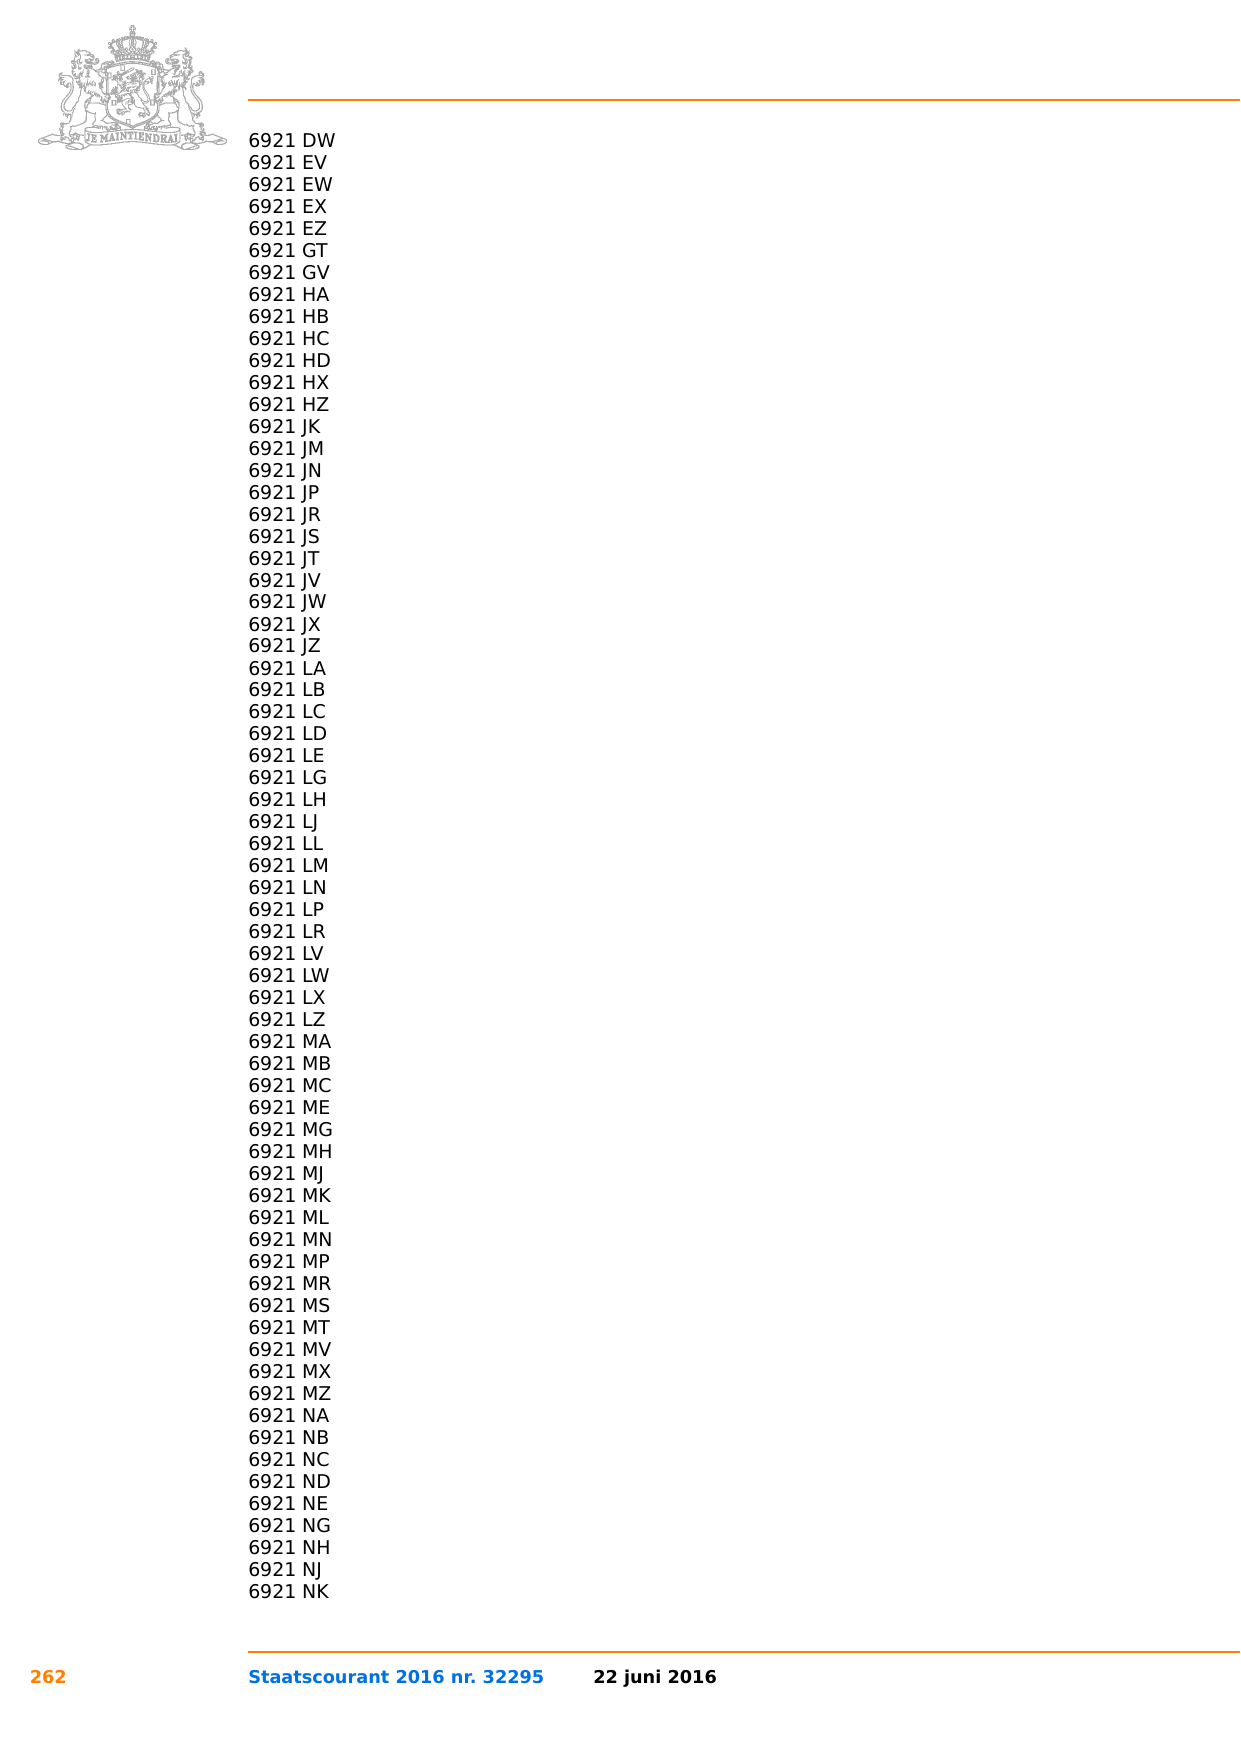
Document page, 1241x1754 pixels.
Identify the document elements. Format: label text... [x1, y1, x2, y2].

text 6921 MP [248, 1251, 1163, 1273]
text 6921 MS [248, 1295, 1163, 1317]
text 6921 JM [248, 438, 1163, 459]
text 6921 ME [248, 1097, 1163, 1119]
picture [38, 25, 227, 150]
text 6921 ND [248, 1471, 1163, 1493]
text 6921 HZ [248, 394, 1163, 416]
text 6921 LD [248, 723, 1163, 745]
text 6921 HC [248, 328, 1163, 350]
text 6921 JX [248, 613, 1163, 635]
text 6921 LX [248, 987, 1163, 1009]
text 6921 JW [248, 591, 1163, 613]
text 6921 LL [248, 833, 1163, 855]
text 6921 NJ [248, 1558, 1163, 1581]
text 6921 ML [248, 1207, 1163, 1229]
text 6921 LG [248, 767, 1163, 789]
text 6921 JV [248, 569, 1163, 591]
text 6921 DW [248, 130, 1163, 152]
text 6921 HA [248, 284, 1163, 306]
text 6921 LN [248, 877, 1163, 899]
text 6921 MB [248, 1053, 1163, 1075]
text 6921 MH [248, 1141, 1163, 1163]
text 6921 JP [248, 482, 1163, 503]
text 6921 MZ [248, 1383, 1163, 1405]
text 6921 MX [248, 1361, 1163, 1383]
text 6921 EZ [248, 218, 1163, 240]
text 6921 NB [248, 1427, 1163, 1449]
text 6921 JN [248, 459, 1163, 482]
text 6921 LA [248, 657, 1163, 679]
text 6921 NK [248, 1581, 1163, 1602]
text 6921 HX [248, 372, 1163, 394]
text 6921 EX [248, 196, 1163, 218]
text 6921 GV [248, 262, 1163, 284]
text 6921 LC [248, 701, 1163, 723]
text 6921 LB [248, 679, 1163, 701]
text 6921 JR [248, 503, 1163, 526]
text 6921 MT [248, 1317, 1163, 1339]
text 6921 LP [248, 899, 1163, 921]
text 6921 NH [248, 1537, 1163, 1558]
text 6921 NA [248, 1405, 1163, 1427]
text 6921 MJ [248, 1163, 1163, 1185]
text 6921 LM [248, 855, 1163, 877]
text 6921 NG [248, 1514, 1163, 1537]
text 6921 MK [248, 1185, 1163, 1207]
text 6921 NC [248, 1449, 1163, 1471]
text 6921 JK [248, 416, 1163, 438]
text 6921 MA [248, 1031, 1163, 1053]
text 6921 GT [248, 240, 1163, 262]
text 6921 LH [248, 789, 1163, 811]
text 6921 JS [248, 526, 1163, 547]
text 6921 NE [248, 1493, 1163, 1514]
text 6921 LW [248, 965, 1163, 987]
text 6921 JZ [248, 635, 1163, 657]
text 6921 EW [248, 174, 1163, 196]
text 6921 EV [248, 152, 1163, 174]
text 6921 MG [248, 1119, 1163, 1141]
text 6921 HD [248, 350, 1163, 372]
text 6921 LJ [248, 811, 1163, 833]
text 6921 LE [248, 745, 1163, 767]
text 6921 LR [248, 921, 1163, 943]
text 6921 JT [248, 547, 1163, 569]
text 6921 HB [248, 306, 1163, 328]
text 6921 LZ [248, 1009, 1163, 1031]
text 6921 MV [248, 1339, 1163, 1361]
text 6921 LV [248, 943, 1163, 965]
text 6921 MC [248, 1075, 1163, 1097]
text 6921 MN [248, 1229, 1163, 1251]
text 6921 MR [248, 1273, 1163, 1295]
